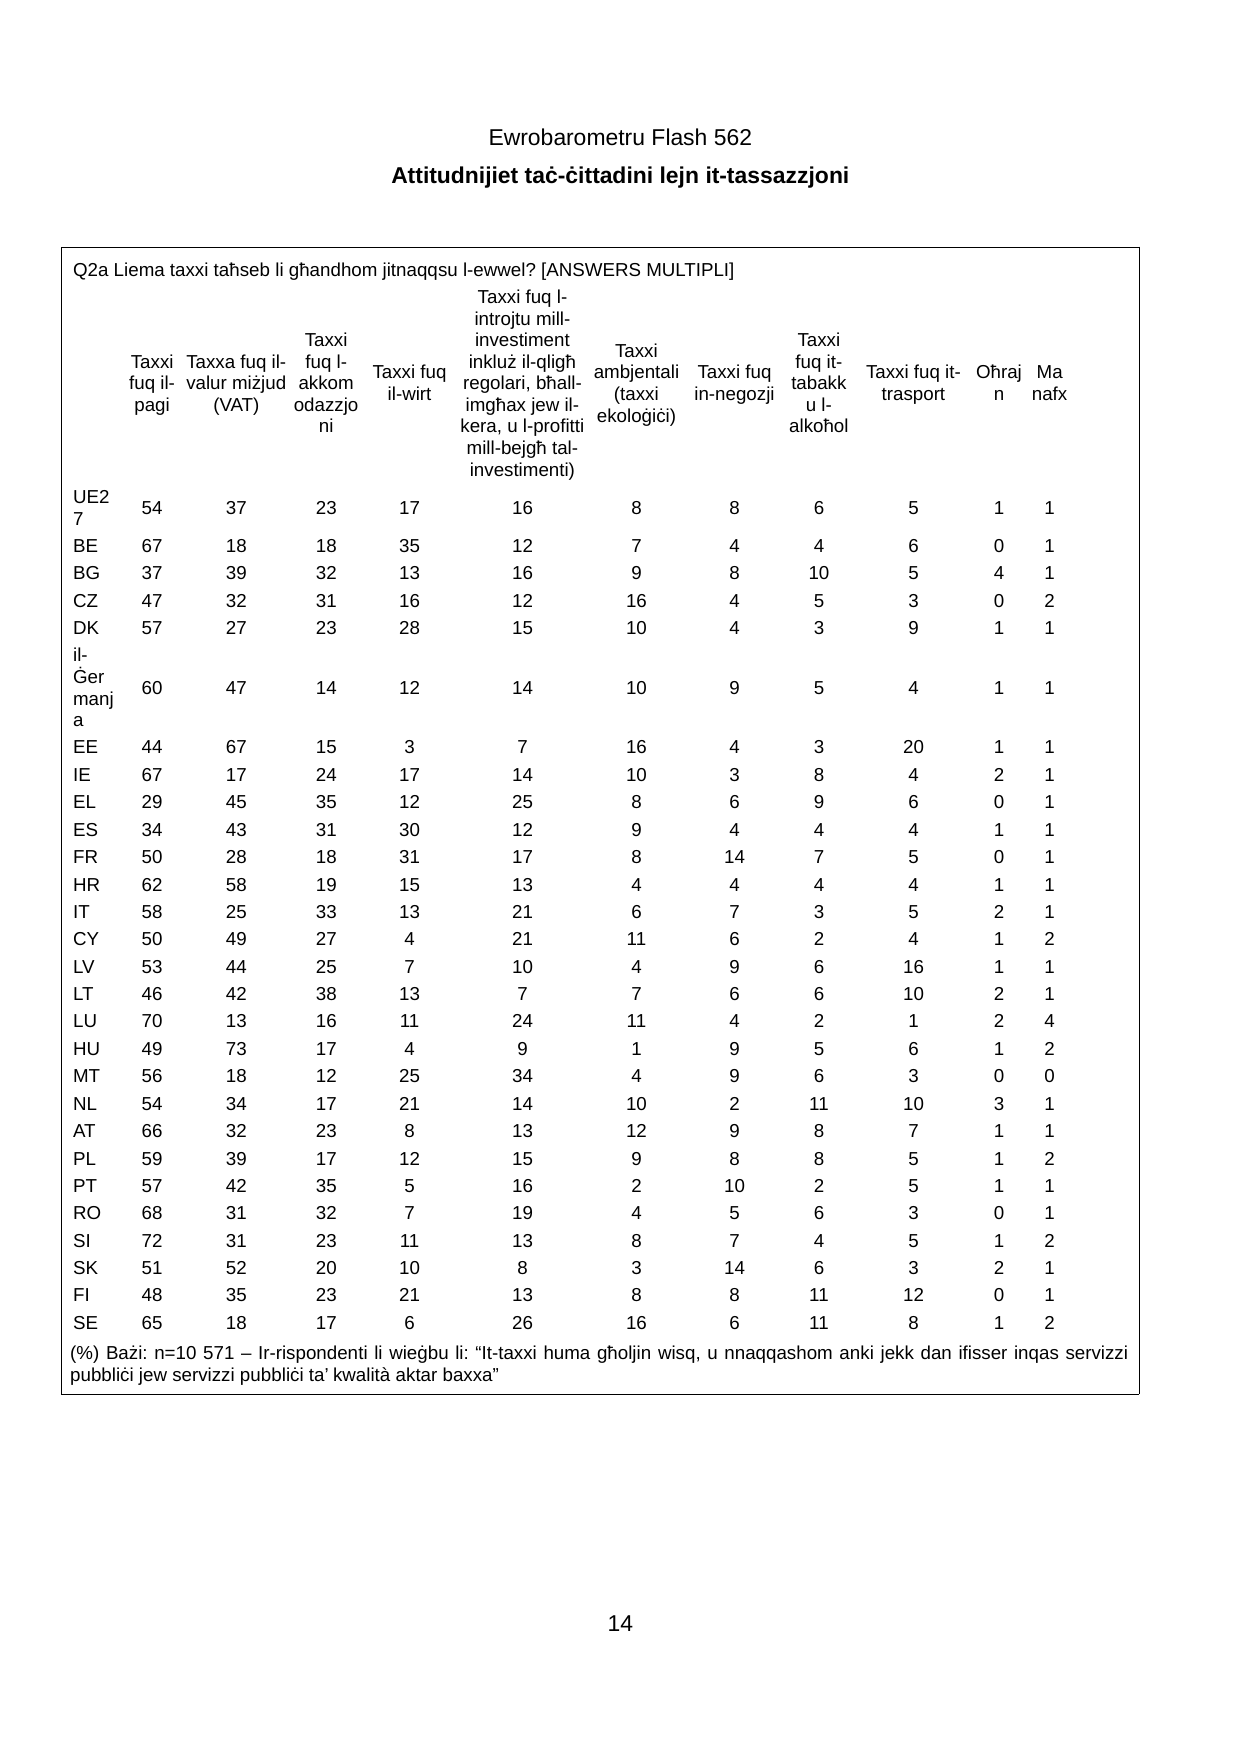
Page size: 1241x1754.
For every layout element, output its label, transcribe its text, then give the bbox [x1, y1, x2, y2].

table_cell 11 [783, 1281, 854, 1309]
table_cell IT [70, 898, 122, 925]
table_cell 50 [122, 925, 182, 953]
table_cell 3 [854, 587, 972, 614]
table_cell 4 [854, 870, 972, 898]
table_cell 32 [182, 1117, 291, 1144]
table_cell 17 [291, 1035, 361, 1062]
table_cell 8 [685, 483, 783, 532]
table_cell 11 [587, 925, 685, 953]
table_cell 13 [182, 1008, 291, 1035]
table_cell 9 [685, 953, 783, 980]
table_cell 11 [361, 1227, 457, 1254]
table_cell 5 [854, 1144, 972, 1172]
table_cell 5 [854, 898, 972, 925]
table_cell 4 [783, 1227, 854, 1254]
table_cell 12 [457, 532, 587, 559]
table_cell 2 [783, 1172, 854, 1199]
table_cell 37 [182, 483, 291, 532]
table_cell 38 [291, 980, 361, 1007]
table_cell 4 [685, 870, 783, 898]
table_cell 7 [587, 532, 685, 559]
table_cell 17 [291, 1090, 361, 1117]
table_cell 8 [685, 1281, 783, 1309]
table_cell 16 [587, 1309, 685, 1336]
table_cell 1 [973, 483, 1025, 532]
table_cell 10 [361, 1254, 457, 1281]
table_cell Taxxi fuq l-introjtu mill-investiment inkluż il-qligħ regolari, bħall-imgħax jew il-kera, u l-profitti mill-bejgħ tal-investimenti) [457, 283, 587, 483]
table_cell 9 [685, 641, 783, 733]
table_cell 51 [122, 1254, 182, 1281]
table_cell SK [70, 1254, 122, 1281]
table_cell EE [70, 734, 122, 761]
table_cell 3 [783, 898, 854, 925]
table_cell 47 [122, 587, 182, 614]
table_cell 2 [1025, 1035, 1074, 1062]
table_cell 1 [973, 1144, 1025, 1172]
table_cell 23 [291, 1281, 361, 1309]
table_cell 1 [973, 816, 1025, 843]
table_cell SI [70, 1227, 122, 1254]
table_cell 9 [587, 559, 685, 587]
table_cell 58 [182, 870, 291, 898]
table_cell 11 [783, 1090, 854, 1117]
table_cell 2 [1025, 587, 1074, 614]
table_cell 13 [361, 898, 457, 925]
table_cell 14 [685, 1254, 783, 1281]
table_cell 3 [783, 734, 854, 761]
table_cell Taxxi fuq it-tabakk u l-alkoħol [783, 283, 854, 483]
table_cell 20 [854, 734, 972, 761]
table_cell 20 [291, 1254, 361, 1281]
table_cell 4 [783, 532, 854, 559]
table_cell 29 [122, 788, 182, 816]
table_cell 24 [457, 1008, 587, 1035]
table_cell 5 [361, 1172, 457, 1199]
table_cell 8 [783, 1144, 854, 1172]
table_cell 66 [122, 1117, 182, 1144]
table_cell 0 [973, 1199, 1025, 1227]
table_cell 15 [291, 734, 361, 761]
table_cell 18 [182, 1062, 291, 1089]
table_cell 16 [587, 587, 685, 614]
table_cell 1 [587, 1035, 685, 1062]
table_cell 35 [361, 532, 457, 559]
table_header Q2a Liema taxxi taħseb li għandhom jitnaqqsu l-ewwel? [ANSWERS MULTIPLI] [70, 256, 1074, 283]
table_cell 1 [973, 953, 1025, 980]
table_cell 7 [361, 953, 457, 980]
table_cell 5 [783, 1035, 854, 1062]
table_cell 2 [587, 1172, 685, 1199]
table_cell 6 [854, 532, 972, 559]
table_cell 13 [457, 1281, 587, 1309]
table_cell 34 [182, 1090, 291, 1117]
table_cell 13 [361, 980, 457, 1007]
table_cell RO [70, 1199, 122, 1227]
table_cell Taxxa fuq il-valur miżjud (VAT) [182, 283, 291, 483]
table_cell 6 [685, 1309, 783, 1336]
table_cell 2 [973, 1254, 1025, 1281]
table_cell 4 [854, 925, 972, 953]
table_cell DK [70, 614, 122, 641]
table_cell Oħrajn [973, 283, 1025, 483]
table_cell 1 [1025, 641, 1074, 733]
table_cell 31 [182, 1227, 291, 1254]
table_cell 6 [361, 1309, 457, 1336]
table_cell 1 [973, 1227, 1025, 1254]
table_cell 1 [973, 1117, 1025, 1144]
table_cell FI [70, 1281, 122, 1309]
table_cell Taxxi ambjentali (taxxi ekoloġiċi) [587, 283, 685, 483]
table_cell 4 [685, 532, 783, 559]
table_cell 31 [361, 843, 457, 870]
table_cell 17 [361, 483, 457, 532]
table_cell 32 [291, 559, 361, 587]
table_cell 39 [182, 559, 291, 587]
table_cell 4 [783, 816, 854, 843]
table_cell 9 [457, 1035, 587, 1062]
table_cell 24 [291, 761, 361, 788]
table_cell 4 [587, 870, 685, 898]
table_cell 4 [973, 559, 1025, 587]
table_cell 0 [973, 1062, 1025, 1089]
table_cell 1 [973, 641, 1025, 733]
table_cell 62 [122, 870, 182, 898]
table_cell 73 [182, 1035, 291, 1062]
table_cell 6 [783, 953, 854, 980]
table_cell ES [70, 816, 122, 843]
table_cell 3 [973, 1090, 1025, 1117]
table_cell 1 [1025, 953, 1074, 980]
table_cell 1 [1025, 1117, 1074, 1144]
table_cell 2 [973, 1008, 1025, 1035]
table_cell 1 [1025, 980, 1074, 1007]
table_cell 52 [182, 1254, 291, 1281]
table_cell 1 [1025, 1281, 1074, 1309]
table_cell 13 [457, 1227, 587, 1254]
table_cell 49 [182, 925, 291, 953]
table_cell 57 [122, 1172, 182, 1199]
table_cell 8 [783, 1117, 854, 1144]
table_cell Taxxi fuq il-pagi [122, 283, 182, 483]
table_cell 25 [182, 898, 291, 925]
table_cell 3 [854, 1254, 972, 1281]
table_cell 5 [854, 1227, 972, 1254]
table_cell 14 [291, 641, 361, 733]
table_cell LT [70, 980, 122, 1007]
table_cell 7 [457, 734, 587, 761]
table_cell 21 [457, 898, 587, 925]
table_cell 1 [1025, 614, 1074, 641]
table_cell 2 [783, 925, 854, 953]
table_cell 3 [783, 614, 854, 641]
table_cell 59 [122, 1144, 182, 1172]
table_cell 68 [122, 1199, 182, 1227]
table_cell IE [70, 761, 122, 788]
table_cell 8 [587, 843, 685, 870]
table_cell 2 [1025, 1144, 1074, 1172]
table_cell 12 [361, 641, 457, 733]
table_cell 7 [685, 1227, 783, 1254]
table_cell 3 [854, 1199, 972, 1227]
table_cell 33 [291, 898, 361, 925]
table_cell 67 [182, 734, 291, 761]
table_cell 8 [361, 1117, 457, 1144]
table_cell 5 [854, 843, 972, 870]
table_cell 5 [783, 587, 854, 614]
table_cell 11 [783, 1309, 854, 1336]
table_cell 12 [457, 587, 587, 614]
table_cell PL [70, 1144, 122, 1172]
table_cell 1 [1025, 1172, 1074, 1199]
table_cell 45 [182, 788, 291, 816]
table_cell 10 [854, 980, 972, 1007]
table_cell 0 [973, 532, 1025, 559]
table_cell PT [70, 1172, 122, 1199]
table_cell 3 [854, 1062, 972, 1089]
table_cell 27 [182, 614, 291, 641]
table_cell 23 [291, 614, 361, 641]
table_cell 8 [685, 559, 783, 587]
table_cell 16 [361, 587, 457, 614]
table_cell 12 [361, 1144, 457, 1172]
table_cell 4 [685, 1008, 783, 1035]
table_cell 4 [361, 925, 457, 953]
table_cell 13 [457, 870, 587, 898]
table_cell UE27 [70, 483, 122, 532]
table_cell 10 [685, 1172, 783, 1199]
table_cell BG [70, 559, 122, 587]
table_cell 9 [587, 816, 685, 843]
table_cell 18 [291, 532, 361, 559]
table_cell 6 [854, 788, 972, 816]
table_cell 5 [854, 559, 972, 587]
table_cell 4 [1025, 1008, 1074, 1035]
table_cell 13 [361, 559, 457, 587]
table_cell 1 [1025, 1090, 1074, 1117]
table_cell 0 [973, 587, 1025, 614]
table_cell 17 [291, 1144, 361, 1172]
table_cell 35 [291, 1172, 361, 1199]
table_cell 2 [1025, 925, 1074, 953]
table_cell 12 [457, 816, 587, 843]
table_cell 49 [122, 1035, 182, 1062]
table_cell 43 [182, 816, 291, 843]
table_cell SE [70, 1309, 122, 1336]
table_cell 1 [1025, 816, 1074, 843]
table_cell 11 [587, 1008, 685, 1035]
table_cell CZ [70, 587, 122, 614]
table_cell 15 [457, 1144, 587, 1172]
table_cell 9 [854, 614, 972, 641]
table_cell 4 [685, 816, 783, 843]
table_cell 1 [973, 870, 1025, 898]
table_cell 19 [291, 870, 361, 898]
table_cell 3 [361, 734, 457, 761]
table_cell 25 [361, 1062, 457, 1089]
table_cell 12 [361, 788, 457, 816]
table_cell 12 [291, 1062, 361, 1089]
table_cell 35 [291, 788, 361, 816]
table_cell 10 [854, 1090, 972, 1117]
table_cell 4 [854, 641, 972, 733]
table_cell 1 [1025, 483, 1074, 532]
table_cell 10 [783, 559, 854, 587]
table_cell 12 [854, 1281, 972, 1309]
table_cell 18 [182, 1309, 291, 1336]
table_cell 3 [587, 1254, 685, 1281]
table_cell 23 [291, 1117, 361, 1144]
table_cell AT [70, 1117, 122, 1144]
table_cell 1 [973, 734, 1025, 761]
table_cell 7 [783, 843, 854, 870]
table_cell 5 [685, 1199, 783, 1227]
table_cell 6 [783, 1199, 854, 1227]
table_cell 4 [361, 1035, 457, 1062]
table_cell 7 [854, 1117, 972, 1144]
table_cell 31 [291, 816, 361, 843]
table_cell 42 [182, 1172, 291, 1199]
table_cell 25 [457, 788, 587, 816]
table_cell 13 [457, 1117, 587, 1144]
table_cell NL [70, 1090, 122, 1117]
table_cell 10 [587, 614, 685, 641]
table_cell 60 [122, 641, 182, 733]
table_cell 2 [1025, 1309, 1074, 1336]
table_cell 31 [182, 1199, 291, 1227]
table_cell Taxxi fuq in-negozji [685, 283, 783, 483]
table_cell 11 [361, 1008, 457, 1035]
table_cell 65 [122, 1309, 182, 1336]
table_cell Taxxi fuq it-trasport [854, 283, 972, 483]
table_cell 14 [457, 1090, 587, 1117]
table_cell LU [70, 1008, 122, 1035]
table_cell 42 [182, 980, 291, 1007]
table_cell 6 [783, 980, 854, 1007]
table_cell 1 [1025, 761, 1074, 788]
table_cell 1 [1025, 843, 1074, 870]
table_cell 47 [182, 641, 291, 733]
table_cell 1 [973, 1172, 1025, 1199]
table_cell LV [70, 953, 122, 980]
table_cell 8 [587, 788, 685, 816]
table_cell 3 [685, 761, 783, 788]
table_cell 27 [291, 925, 361, 953]
table_cell 8 [854, 1309, 972, 1336]
table_cell 1 [1025, 1254, 1074, 1281]
table_cell 0 [973, 843, 1025, 870]
table_cell 2 [1025, 1227, 1074, 1254]
table_cell 16 [854, 953, 972, 980]
table_cell 58 [122, 898, 182, 925]
table_cell 4 [685, 587, 783, 614]
table_cell 2 [973, 761, 1025, 788]
table_cell 10 [587, 641, 685, 733]
table_cell 0 [973, 788, 1025, 816]
table_cell 4 [783, 870, 854, 898]
table_cell 4 [587, 1199, 685, 1227]
table_cell 7 [685, 898, 783, 925]
table_cell 1 [973, 1309, 1025, 1336]
table_cell 17 [457, 843, 587, 870]
table_cell 19 [457, 1199, 587, 1227]
table_cell 15 [457, 614, 587, 641]
table_cell 7 [587, 980, 685, 1007]
table_cell 1 [1025, 559, 1074, 587]
table_cell 17 [361, 761, 457, 788]
table_cell 39 [182, 1144, 291, 1172]
table_cell 1 [1025, 1199, 1074, 1227]
table_cell 28 [361, 614, 457, 641]
table_cell 2 [685, 1090, 783, 1117]
table_cell 44 [122, 734, 182, 761]
table_cell 14 [457, 761, 587, 788]
table_cell 72 [122, 1227, 182, 1254]
table_cell 16 [291, 1008, 361, 1035]
table_cell 6 [783, 1062, 854, 1089]
table_cell HU [70, 1035, 122, 1062]
table_cell 8 [457, 1254, 587, 1281]
table_cell 1 [973, 1035, 1025, 1062]
table_cell 9 [685, 1117, 783, 1144]
table_cell 2 [783, 1008, 854, 1035]
table_cell 21 [457, 925, 587, 953]
table_cell 9 [685, 1035, 783, 1062]
table_cell 16 [457, 1172, 587, 1199]
table_cell MT [70, 1062, 122, 1089]
table_cell 1 [973, 614, 1025, 641]
table_cell 46 [122, 980, 182, 1007]
table_cell 0 [1025, 1062, 1074, 1089]
table_cell 15 [361, 870, 457, 898]
table_cell 1 [1025, 870, 1074, 898]
table_cell 2 [973, 980, 1025, 1007]
table_cell 1 [973, 925, 1025, 953]
table_cell Taxxi fuq il-wirt [361, 283, 457, 483]
table_cell 32 [291, 1199, 361, 1227]
table_cell 6 [783, 483, 854, 532]
text (%) Bażi: n=10 571 – Ir-rispondenti li wieġbu li: “It-taxxi huma għoljin wisq, u nnaqqashom anki jekk dan ifisser inqas servizzi pubbliċi jew servizzi pubbliċi ta’ kwalità aktar baxxa” [70, 1342, 1130, 1385]
table_cell 16 [587, 734, 685, 761]
table_cell 17 [291, 1309, 361, 1336]
table_cell 4 [854, 816, 972, 843]
table_cell 8 [685, 1144, 783, 1172]
table_cell 1 [1025, 898, 1074, 925]
table_cell 8 [783, 761, 854, 788]
table_cell 23 [291, 1227, 361, 1254]
table_cell 26 [457, 1309, 587, 1336]
table_cell 0 [973, 1281, 1025, 1309]
table_cell 23 [291, 483, 361, 532]
table_cell 18 [182, 532, 291, 559]
table_cell 9 [783, 788, 854, 816]
table_cell 37 [122, 559, 182, 587]
table_cell 28 [182, 843, 291, 870]
table_cell 48 [122, 1281, 182, 1309]
table_cell 6 [854, 1035, 972, 1062]
table_cell 5 [854, 483, 972, 532]
table_cell 16 [457, 559, 587, 587]
table_cell 4 [587, 953, 685, 980]
table_cell 6 [685, 788, 783, 816]
table_cell 9 [587, 1144, 685, 1172]
table_cell 70 [122, 1008, 182, 1035]
table_cell 67 [122, 761, 182, 788]
table_cell 10 [457, 953, 587, 980]
table_cell BE [70, 532, 122, 559]
table_cell 56 [122, 1062, 182, 1089]
table_cell 50 [122, 843, 182, 870]
table_cell 21 [361, 1090, 457, 1117]
table_cell 8 [587, 1227, 685, 1254]
table_cell 21 [361, 1281, 457, 1309]
table_cell 31 [291, 587, 361, 614]
table_cell 12 [587, 1117, 685, 1144]
table_cell 5 [854, 1172, 972, 1199]
table_cell 4 [587, 1062, 685, 1089]
table_cell CY [70, 925, 122, 953]
table_cell 67 [122, 532, 182, 559]
table_cell 14 [685, 843, 783, 870]
table_cell 6 [783, 1254, 854, 1281]
table_cell 54 [122, 483, 182, 532]
table_cell 4 [854, 761, 972, 788]
table_cell HR [70, 870, 122, 898]
table_cell 8 [587, 483, 685, 532]
table_cell 1 [1025, 532, 1074, 559]
table_cell 7 [361, 1199, 457, 1227]
table_cell 6 [685, 980, 783, 1007]
table_cell 34 [122, 816, 182, 843]
table_cell 8 [587, 1281, 685, 1309]
table_cell 5 [783, 641, 854, 733]
table_cell 16 [457, 483, 587, 532]
table_cell 32 [182, 587, 291, 614]
table_cell [70, 283, 122, 483]
table_cell 17 [182, 761, 291, 788]
table_cell il-Ġermanja [70, 641, 122, 733]
table_cell 14 [457, 641, 587, 733]
table_cell 4 [685, 734, 783, 761]
table_cell FR [70, 843, 122, 870]
table_cell 1 [854, 1008, 972, 1035]
table_cell 34 [457, 1062, 587, 1089]
table_cell 2 [973, 898, 1025, 925]
table_cell 25 [291, 953, 361, 980]
table_cell 1 [1025, 734, 1074, 761]
table_cell 9 [685, 1062, 783, 1089]
table_cell 30 [361, 816, 457, 843]
table_cell Taxxi fuq l-akkomodazzjoni [291, 283, 361, 483]
table_cell 57 [122, 614, 182, 641]
table_cell 6 [587, 898, 685, 925]
table_cell 7 [457, 980, 587, 1007]
table_cell EL [70, 788, 122, 816]
table_cell 10 [587, 761, 685, 788]
table_cell 54 [122, 1090, 182, 1117]
table_cell 44 [182, 953, 291, 980]
table_cell 4 [685, 614, 783, 641]
table_cell 10 [587, 1090, 685, 1117]
table_cell 18 [291, 843, 361, 870]
table_cell 6 [685, 925, 783, 953]
table_cell 35 [182, 1281, 291, 1309]
table_cell 53 [122, 953, 182, 980]
table_cell Ma nafx [1025, 283, 1074, 483]
table_cell 1 [1025, 788, 1074, 816]
